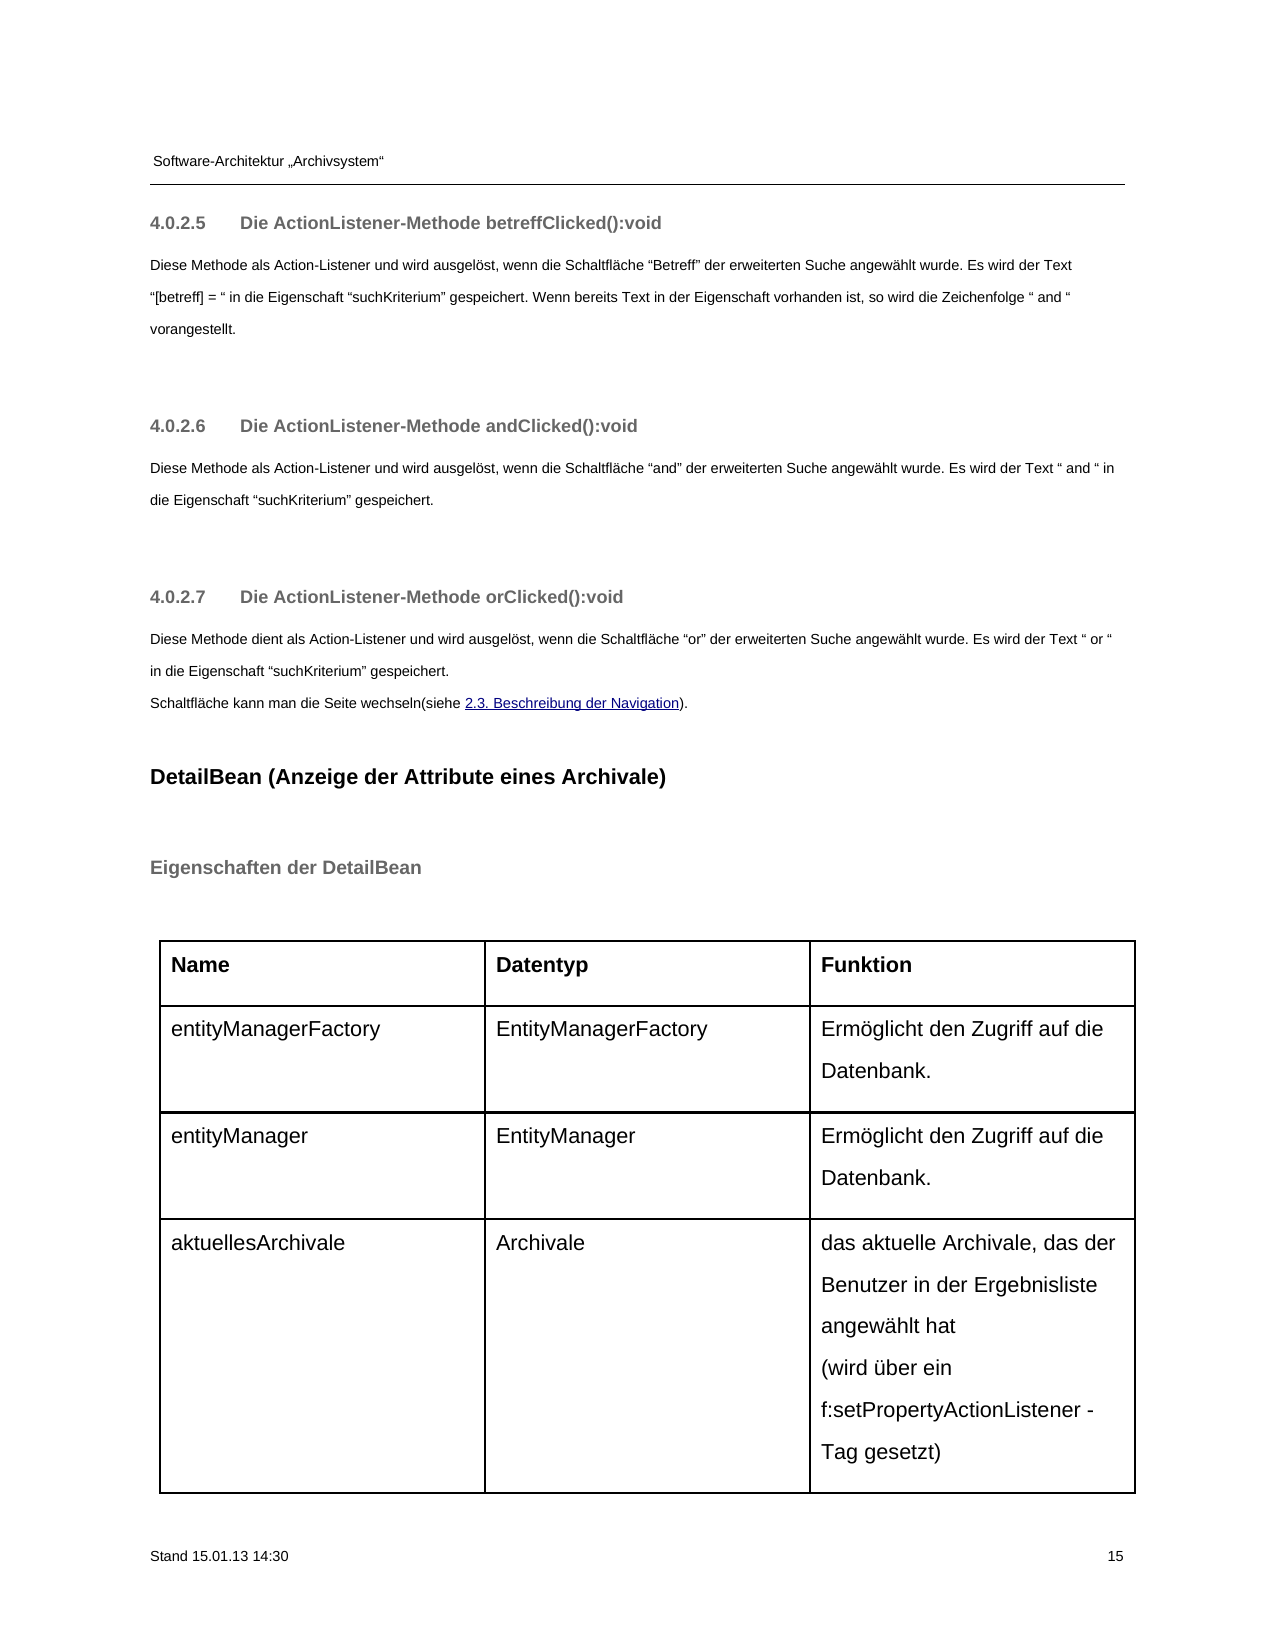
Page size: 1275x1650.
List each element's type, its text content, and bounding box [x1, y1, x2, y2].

table_cell entityManagerFactory [161, 1007, 484, 1111]
table_cell das aktuelle Archivale, das der Benutzer in der Ergebnisliste angewählt hat (wird über ein f:setPropertyActionListener -Tag gesetzt) [811, 1220, 1134, 1492]
table_cell aktuellesArchivale [161, 1220, 484, 1492]
table_cell Ermöglicht den Zugriff auf die Datenbank. [811, 1114, 1134, 1218]
table_header Datentyp [486, 942, 809, 1005]
text Schaltfläche kann man die Seite wechseln(siehe 2.3. Beschreibung der Navigation). [150, 696, 1125, 723]
table_cell Ermöglicht den Zugriff auf die Datenbank. [811, 1007, 1134, 1111]
subtitle Eigenschaften der DetailBean [150, 857, 1125, 894]
table_header Funktion [811, 942, 1134, 1005]
text Diese Methode dient als Action-Listener und wird ausgelöst, wenn die Schaltfläche “or” der erweiterten Suche angewählt wurde. Es wird der Text “ or “ in die Eigenschaft “suchKriterium” gespeichert. [150, 631, 1125, 691]
table_cell EntityManagerFactory [486, 1007, 809, 1111]
subtitle DetailBean (Anzeige der Attribute eines Archivale) [150, 765, 1125, 807]
text Diese Methode als Action-Listener und wird ausgelöst, wenn die Schaltfläche “Betreff” der erweiterten Suche angewählt wurde. Es wird der Text “[betreff] = “ in die Eigenschaft “suchKriterium” gespeichert. Wenn bereits Text in der Eigenschaft vorhanden ist, so wird die Zeichenfolge “ and “ vorangestellt. [150, 258, 1125, 350]
subtitle Die ActionListener-Methode orClicked():void [150, 587, 1125, 622]
subtitle Die ActionListener-Methode andClicked():void [150, 416, 1125, 451]
table_cell Archivale [486, 1220, 809, 1492]
text Diese Methode als Action-Listener und wird ausgelöst, wenn die Schaltfläche “and” der erweiterten Suche angewählt wurde. Es wird der Text “ and “ in die Eigenschaft “suchKriterium” gespeichert. [150, 461, 1125, 521]
table_header Name [161, 942, 484, 1005]
table_cell EntityManager [486, 1114, 809, 1218]
subtitle Die ActionListener-Methode betreffClicked():void [150, 213, 1125, 248]
table_cell entityManager [161, 1114, 484, 1218]
